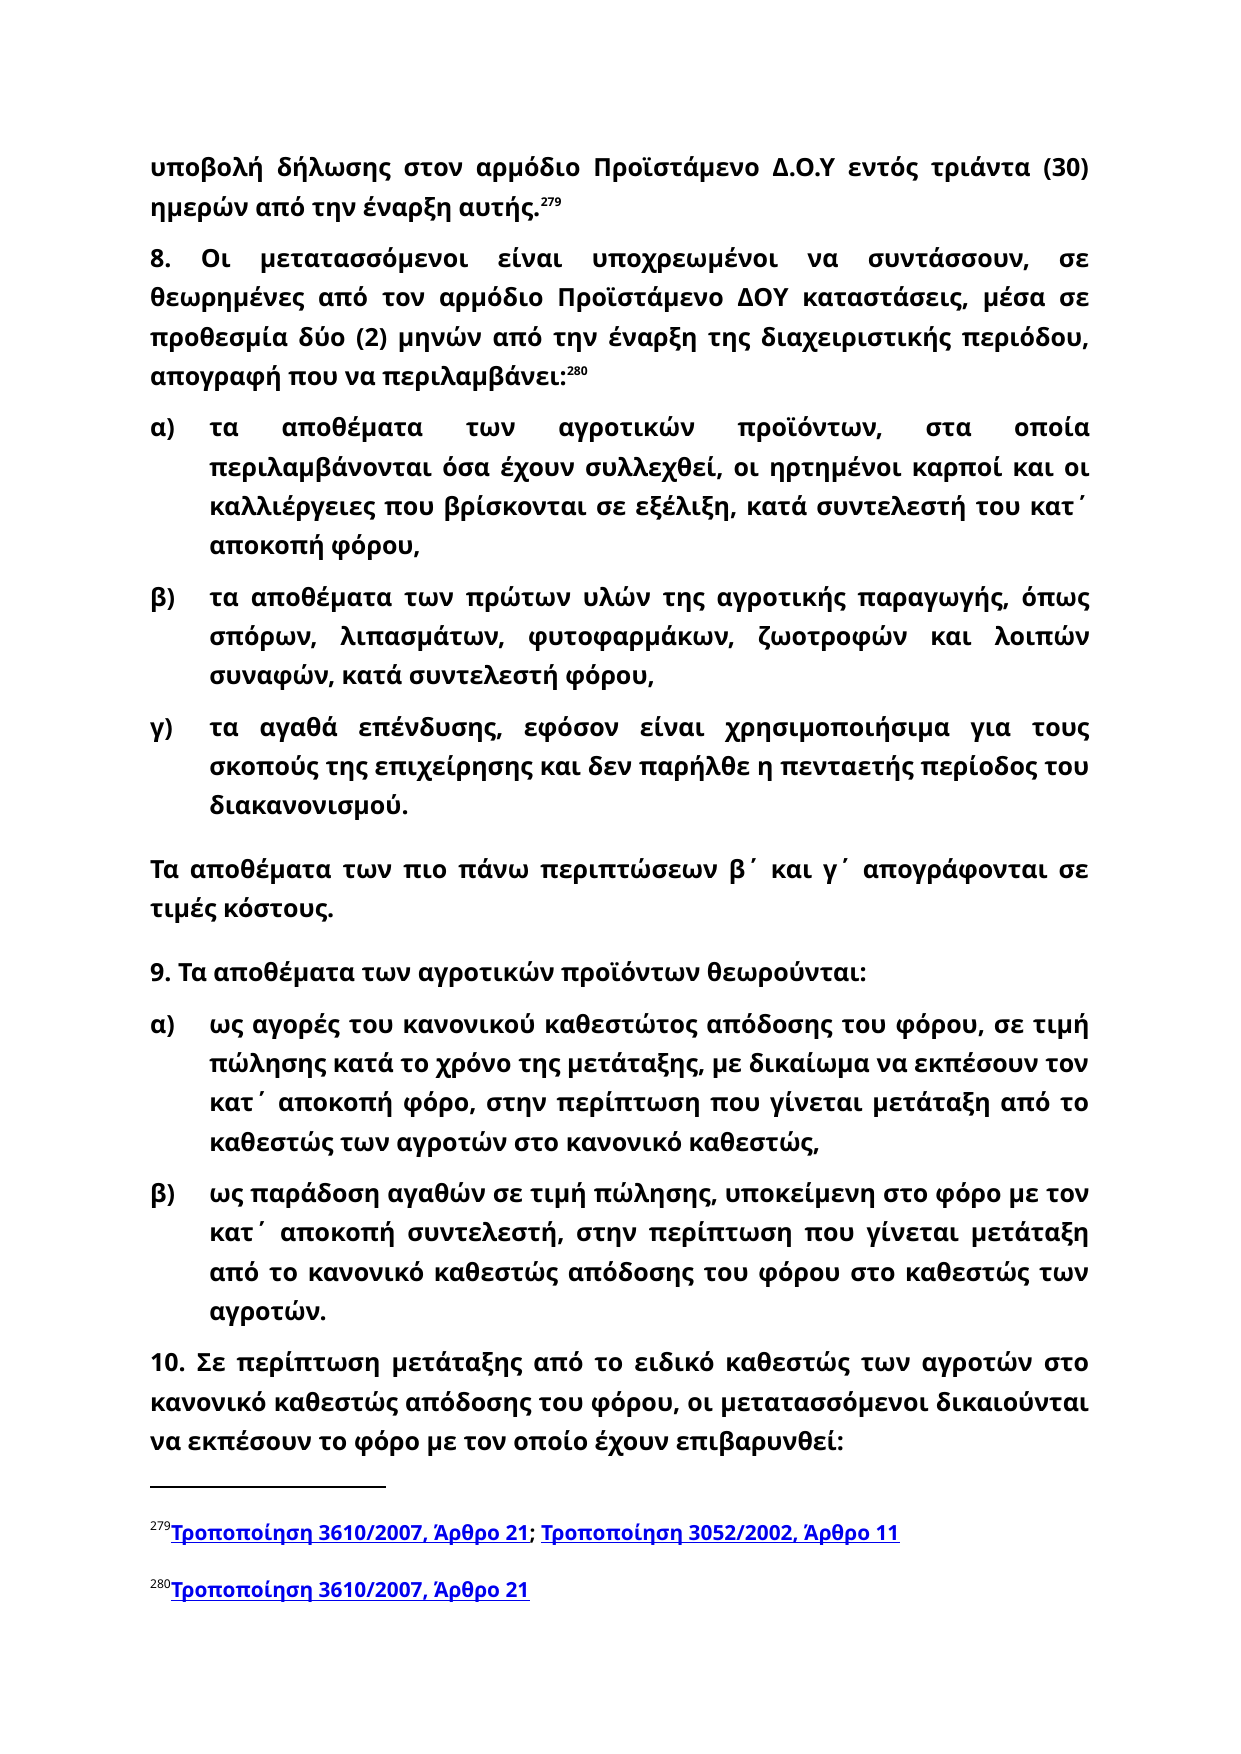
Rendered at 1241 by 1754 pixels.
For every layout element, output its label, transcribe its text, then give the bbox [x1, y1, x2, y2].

list α) ως αγορές του κανονικού καθεστώτος απόδοσης του φόρου, σε τιμή πώλησης κατά το χρόνο της μετάταξης, με δικαίωμα να εκπέσουν τον κατ΄ αποκοπή φόρο, στην περίπτωση που γίνεται μετάταξη από το καθεστώς των αγροτών στο κανονικό καθεστώς, [150, 1007, 1090, 1158]
text 10. Σε περίπτωση μετάταξης από το ειδικό καθεστώς των αγροτών στο κανονικό καθεστώς απόδοσης του φόρου, οι μετατασσόμενοι δικαιούνται να εκπέσουν το φόρο με τον οποίο έχουν επιβαρυνθεί: [150, 1345, 1090, 1457]
list α) τα αποθέματα των αγροτικών προϊόντων, στα οποία περιλαμβάνονται όσα έχουν συλλεχθεί, οι ηρτημένοι καρποί και οι καλλιέργειες που βρίσκονται σε εξέλιξη, κατά συντελεστή του κατ΄ αποκοπή φόρου, [150, 410, 1090, 562]
text Τροποποίηση 3610/2007, Άρθρο 21; Τροποποίηση 3052/2002, Άρθρο 11 [150, 1518, 1090, 1546]
text 8. Οι μετατασσόμενοι είναι υποχρεωμένοι να συντάσσουν, σε θεωρημένες από τον αρμόδιο Προϊστάμενο ΔΟΥ καταστάσεις, μέσα σε προθεσμία δύο (2) μηνών από την έναρξη της διαχειριστικής περιόδου, απογραφή που να περιλαμβάνει: [150, 241, 1090, 392]
text υποβολή δήλωσης στον αρμόδιο Προϊστάμενο Δ.Ο.Υ εντός τριάντα (30) ημερών από την έναρξη αυτής. [150, 150, 1090, 223]
list β) τα αποθέματα των πρώτων υλών της αγροτικής παραγωγής, όπως σπόρων, λιπασμάτων, φυτοφαρμάκων, ζωοτροφών και λοιπών συναφών, κατά συντελεστή φόρου, [150, 579, 1090, 692]
list β) ως παράδοση αγαθών σε τιμή πώλησης, υποκείμενη στο φόρο με τον κατ΄ αποκοπή συντελεστή, στην περίπτωση που γίνεται μετάταξη από το κανονικό καθεστώς απόδοσης του φόρου στο καθεστώς των αγροτών. [150, 1176, 1090, 1327]
list γ) τα αγαθά επένδυσης, εφόσον είναι χρησιμοποιήσιμα για τους σκοπούς της επιχείρησης και δεν παρήλθε η πενταετής περίοδος του διακανονισμού. [150, 709, 1090, 822]
text Τροποποίηση 3610/2007, Άρθρο 21 [150, 1576, 1090, 1604]
text Τα αποθέματα των πιο πάνω περιπτώσεων β΄ και γ΄ απογράφονται σε τιμές κόστους. [150, 852, 1090, 925]
text 9. Τα αποθέματα των αγροτικών προϊόντων θεωρούνται: [150, 955, 1090, 989]
